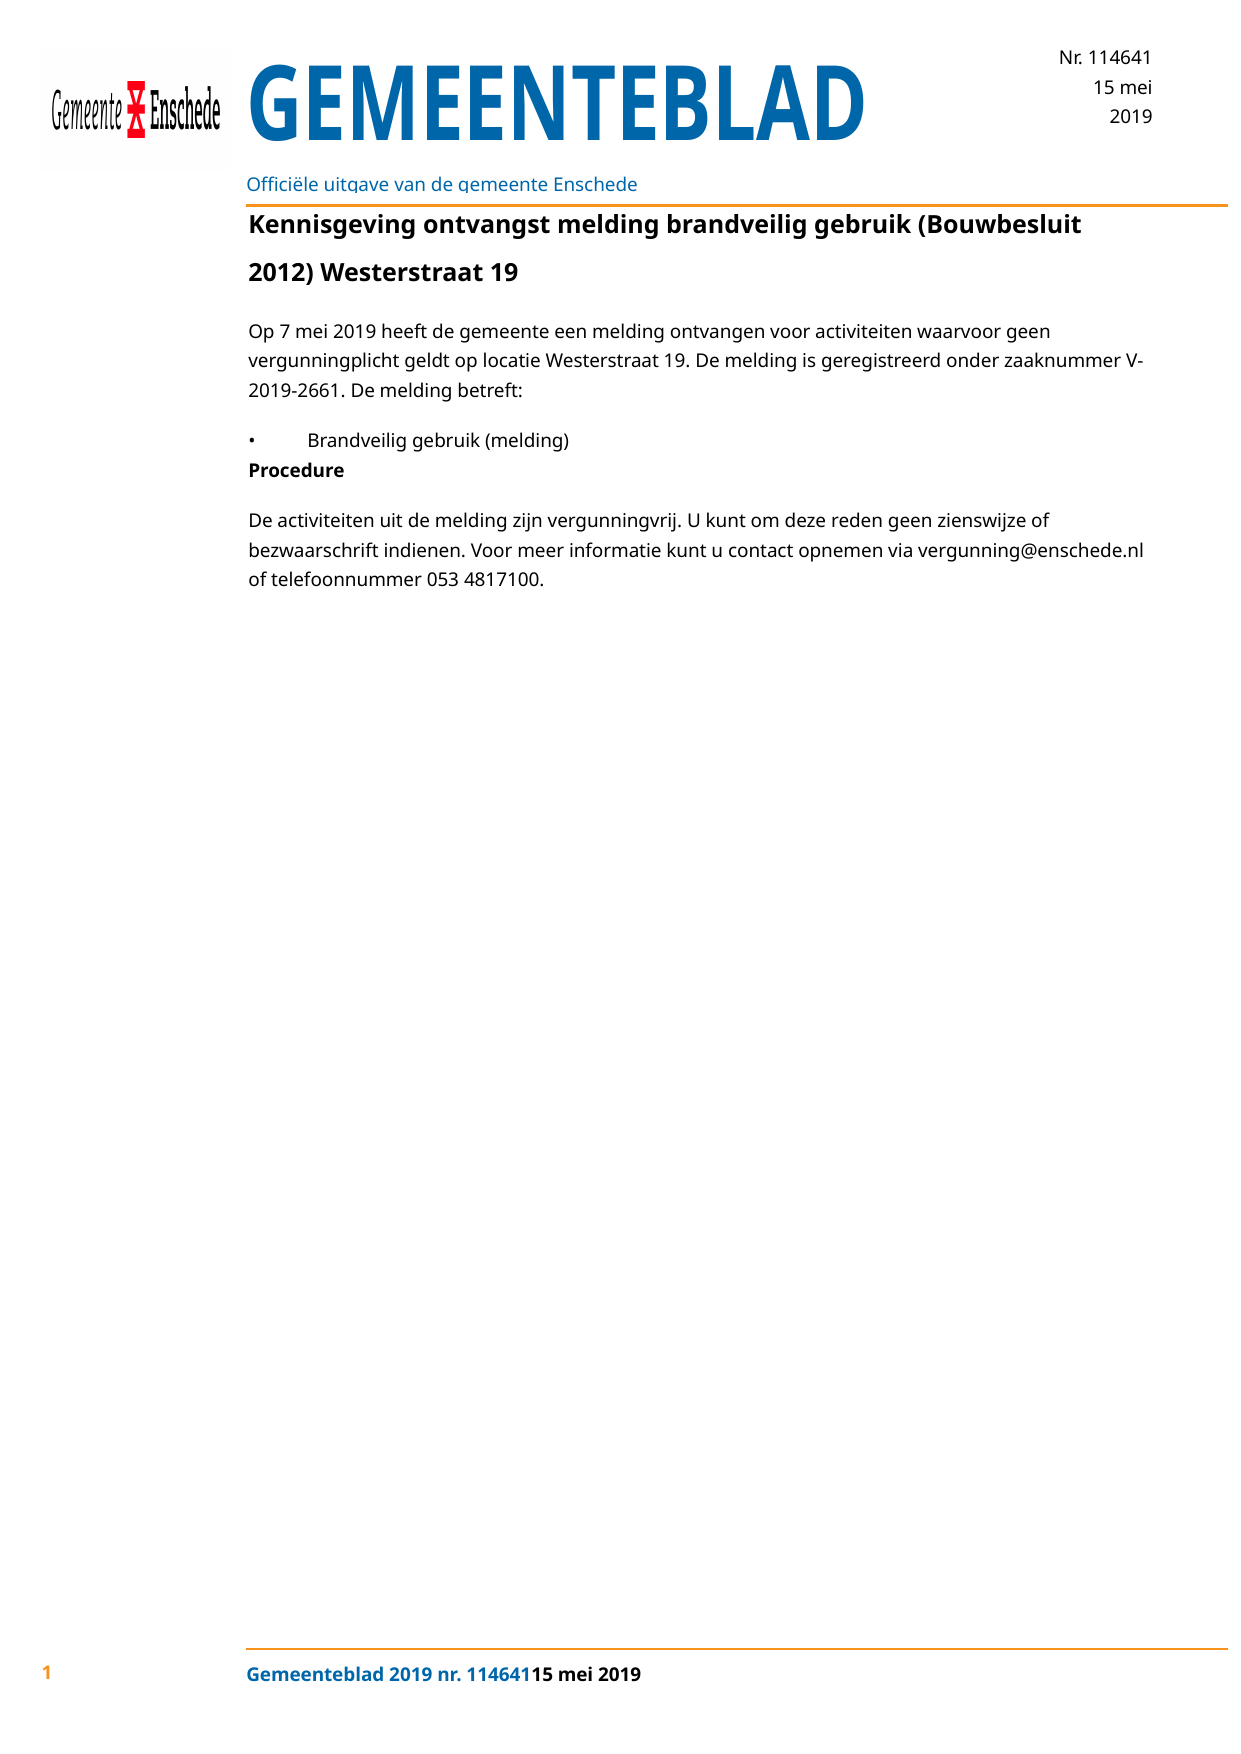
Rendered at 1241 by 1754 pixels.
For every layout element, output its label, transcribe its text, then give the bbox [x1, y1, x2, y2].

text De activiteiten uit de melding zijn vergunningvrij. U kunt om deze reden geen zienswijze of bezwaarschrift indienen. Voor meer informatie kunt u contact opnemen via vergunning@enschede.nl of telefoonnummer 053 4817100. [248, 507, 1152, 592]
picture [41, 47, 231, 172]
text Op 7 mei 2019 heeft de gemeente een melding ontvangen voor activiteiten waarvoor geen vergunningplicht geldt op locatie Westerstraat 19. De melding is geregistreerd onder zaaknummer V-2019-2661. De melding betreft: [248, 318, 1152, 403]
list Brandveilig gebruik (melding) [248, 427, 1152, 453]
text Procedure [248, 457, 1152, 483]
text Kennisgeving ontvangst melding brandveilig gebruik (Bouwbesluit 2012) Westerstraat 19 [248, 207, 1152, 288]
